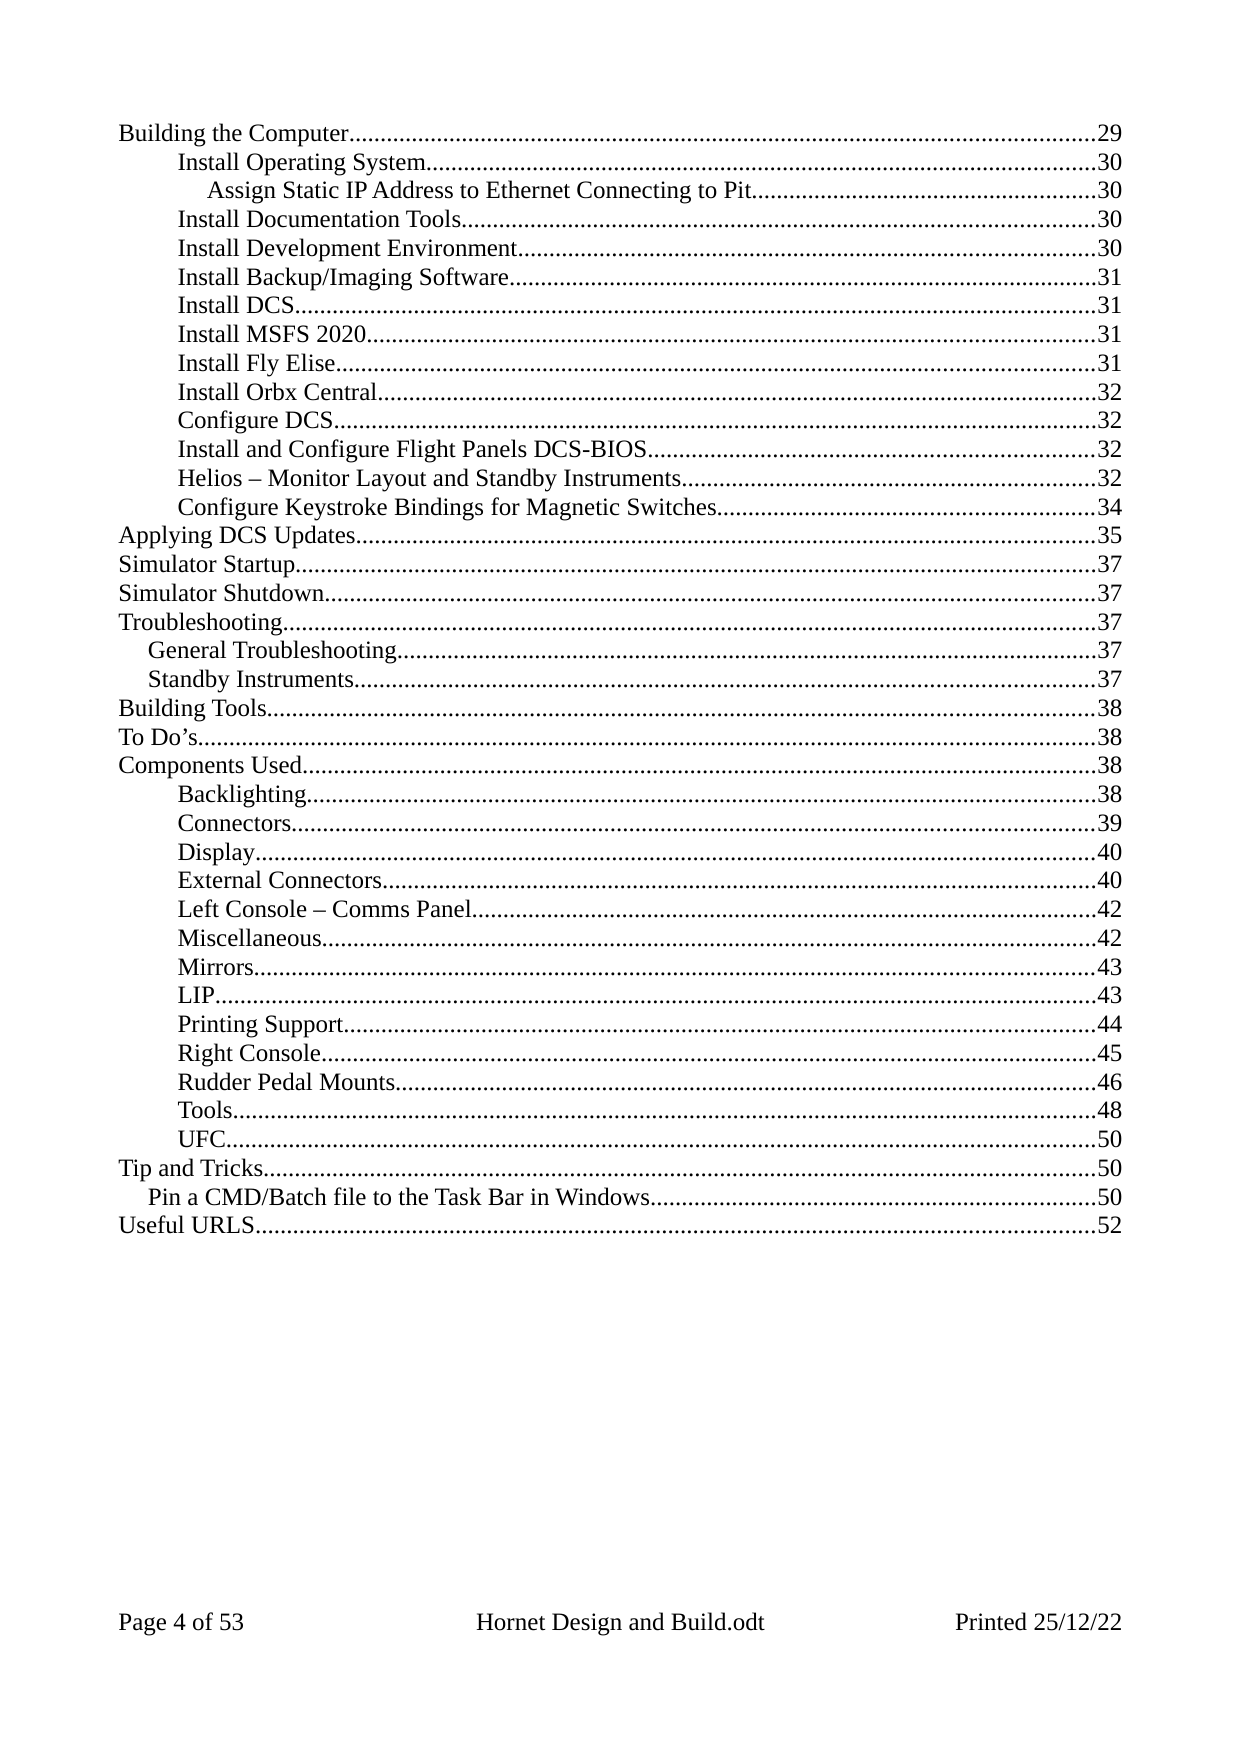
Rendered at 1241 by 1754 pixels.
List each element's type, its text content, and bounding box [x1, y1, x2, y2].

text Components Used 38 [118, 751, 1122, 779]
text Install Documentation Tools 30 [177, 204, 1122, 233]
text Troubleshooting 37 [118, 607, 1122, 636]
text External Connectors 40 [177, 866, 1122, 894]
text Mirrors 43 [177, 952, 1122, 981]
text To Do’s 38 [118, 722, 1122, 751]
text Left Console – Comms Panel 42 [177, 894, 1122, 923]
text Useful URLS 52 [118, 1211, 1122, 1239]
text Building the Computer 29 [118, 118, 1122, 147]
text Simulator Shutdown 37 [118, 578, 1122, 607]
text Display 40 [177, 837, 1122, 866]
text Install Development Environment 30 [177, 233, 1122, 262]
text Connectors 39 [177, 808, 1122, 837]
text Assign Static IP Address to Ethernet Connecting to Pit 30 [207, 176, 1122, 204]
text Applying DCS Updates 35 [118, 521, 1122, 549]
text Helios – Monitor Layout and Standby Instruments 32 [177, 463, 1122, 492]
text Tools 48 [177, 1096, 1122, 1124]
text Install Operating System 30 [177, 147, 1122, 176]
text Printing Support 44 [177, 1009, 1122, 1038]
text Standby Instruments 37 [148, 664, 1122, 693]
text Install Backup/Imaging Software 31 [177, 262, 1122, 291]
text Install Orbx Central 32 [177, 377, 1122, 406]
text Install and Configure Flight Panels DCS-BIOS 32 [177, 434, 1122, 463]
text Building Tools 38 [118, 693, 1122, 722]
text Miscellaneous 42 [177, 923, 1122, 952]
text Right Console 45 [177, 1038, 1122, 1067]
text Tip and Tricks 50 [118, 1153, 1122, 1182]
text Pin a CMD/Batch file to the Task Bar in Windows 50 [148, 1182, 1122, 1211]
text UFC 50 [177, 1124, 1122, 1153]
text General Troubleshooting 37 [148, 636, 1122, 664]
text Simulator Startup 37 [118, 549, 1122, 578]
text Configure DCS 32 [177, 406, 1122, 434]
text Backlighting 38 [177, 779, 1122, 808]
text Configure Keystroke Bindings for Magnetic Switches 34 [177, 492, 1122, 521]
text Rudder Pedal Mounts 46 [177, 1067, 1122, 1096]
text LIP 43 [177, 981, 1122, 1009]
text Install Fly Elise 31 [177, 348, 1122, 377]
text Install DCS 31 [177, 291, 1122, 319]
text Install MSFS 2020 31 [177, 319, 1122, 348]
